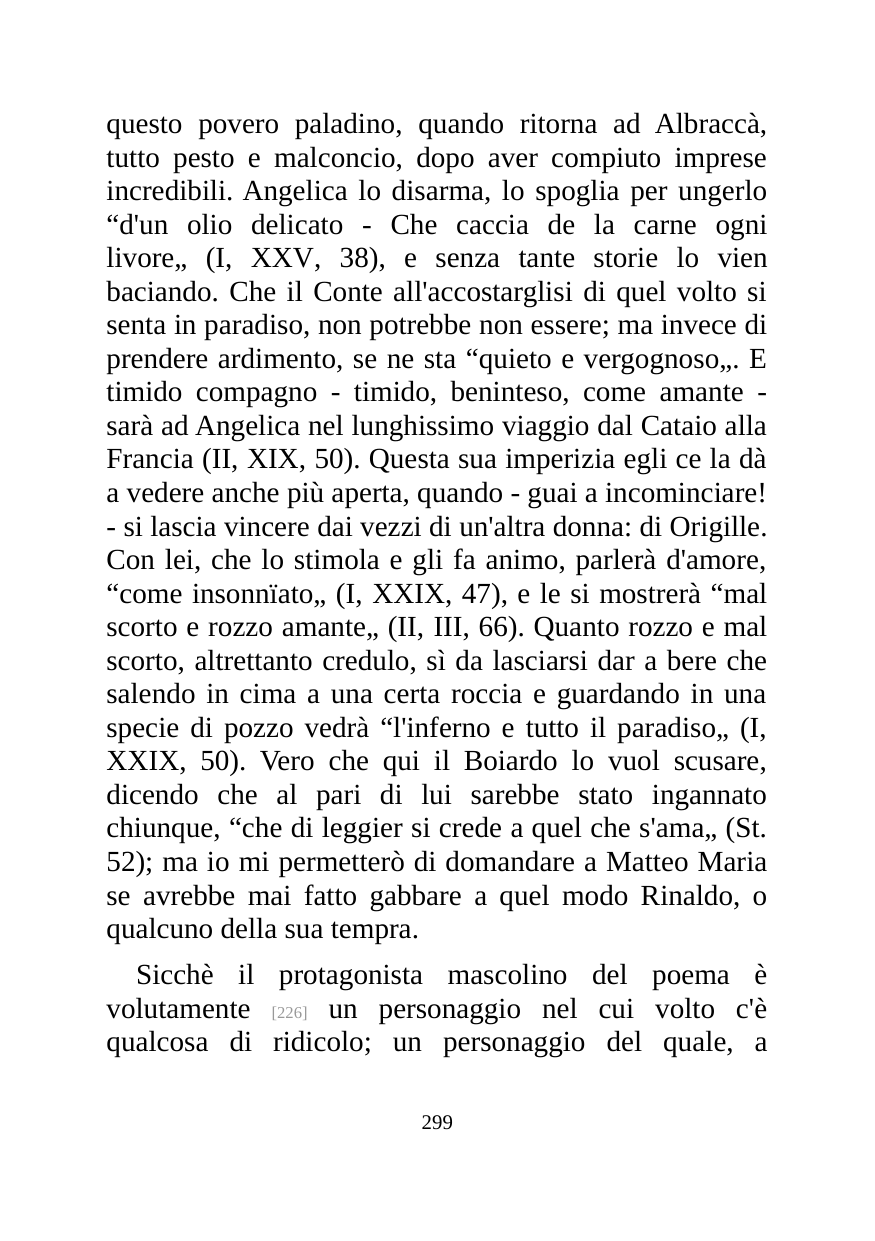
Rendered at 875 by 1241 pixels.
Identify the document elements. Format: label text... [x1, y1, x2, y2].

text Sicchè il protagonista mascolino del poema è volutamente [226] un personaggio nel cui volto c'è qualcosa di ridicolo; un personaggio del quale, a [106, 957, 768, 1058]
text questo povero paladino, quando ritorna ad Albraccà, tutto pesto e malconcio, dopo aver compiuto imprese incredibili. Angelica lo disarma, lo spoglia per ungerlo “d'un olio delicato - Che caccia de la carne ogni livore„ (I, XXV, 38), e senza tante storie lo vien baciando. Che il Conte all'accostarglisi di quel volto si senta in paradiso, non potrebbe non essere; ma invece di prendere ardimento, se ne sta “quieto e vergognoso„. E timido compagno - timido, beninteso, come amante - sarà ad Angelica nel lunghissimo viaggio dal Cataio alla Francia (II, XIX, 50). Questa sua imperizia egli ce la dà a vedere anche più aperta, quando - guai a incominciare! - si lascia vincere dai vezzi di un'altra donna: di Origille. Con lei, che lo stimola e gli fa animo, parlerà d'amore, “come insonnïato„ (I, XXIX, 47), e le si mostrerà “mal scorto e rozzo amante„ (II, III, 66). Quanto rozzo e mal scorto, altrettanto credulo, sì da lasciarsi dar a bere che salendo in cima a una certa roccia e guardando in una specie di pozzo vedrà “l'inferno e tutto il paradiso„ (I, XXIX, 50). Vero che qui il Boiardo lo vuol scusare, dicendo che al pari di lui sarebbe stato ingannato chiunque, “che di leggier si crede a quel che s'ama„ (St. 52); ma io mi permetterò di domandare a Matteo Maria se avrebbe mai fatto gabbare a quel modo Rinaldo, o qualcuno della sua tempra. [106, 106, 768, 945]
